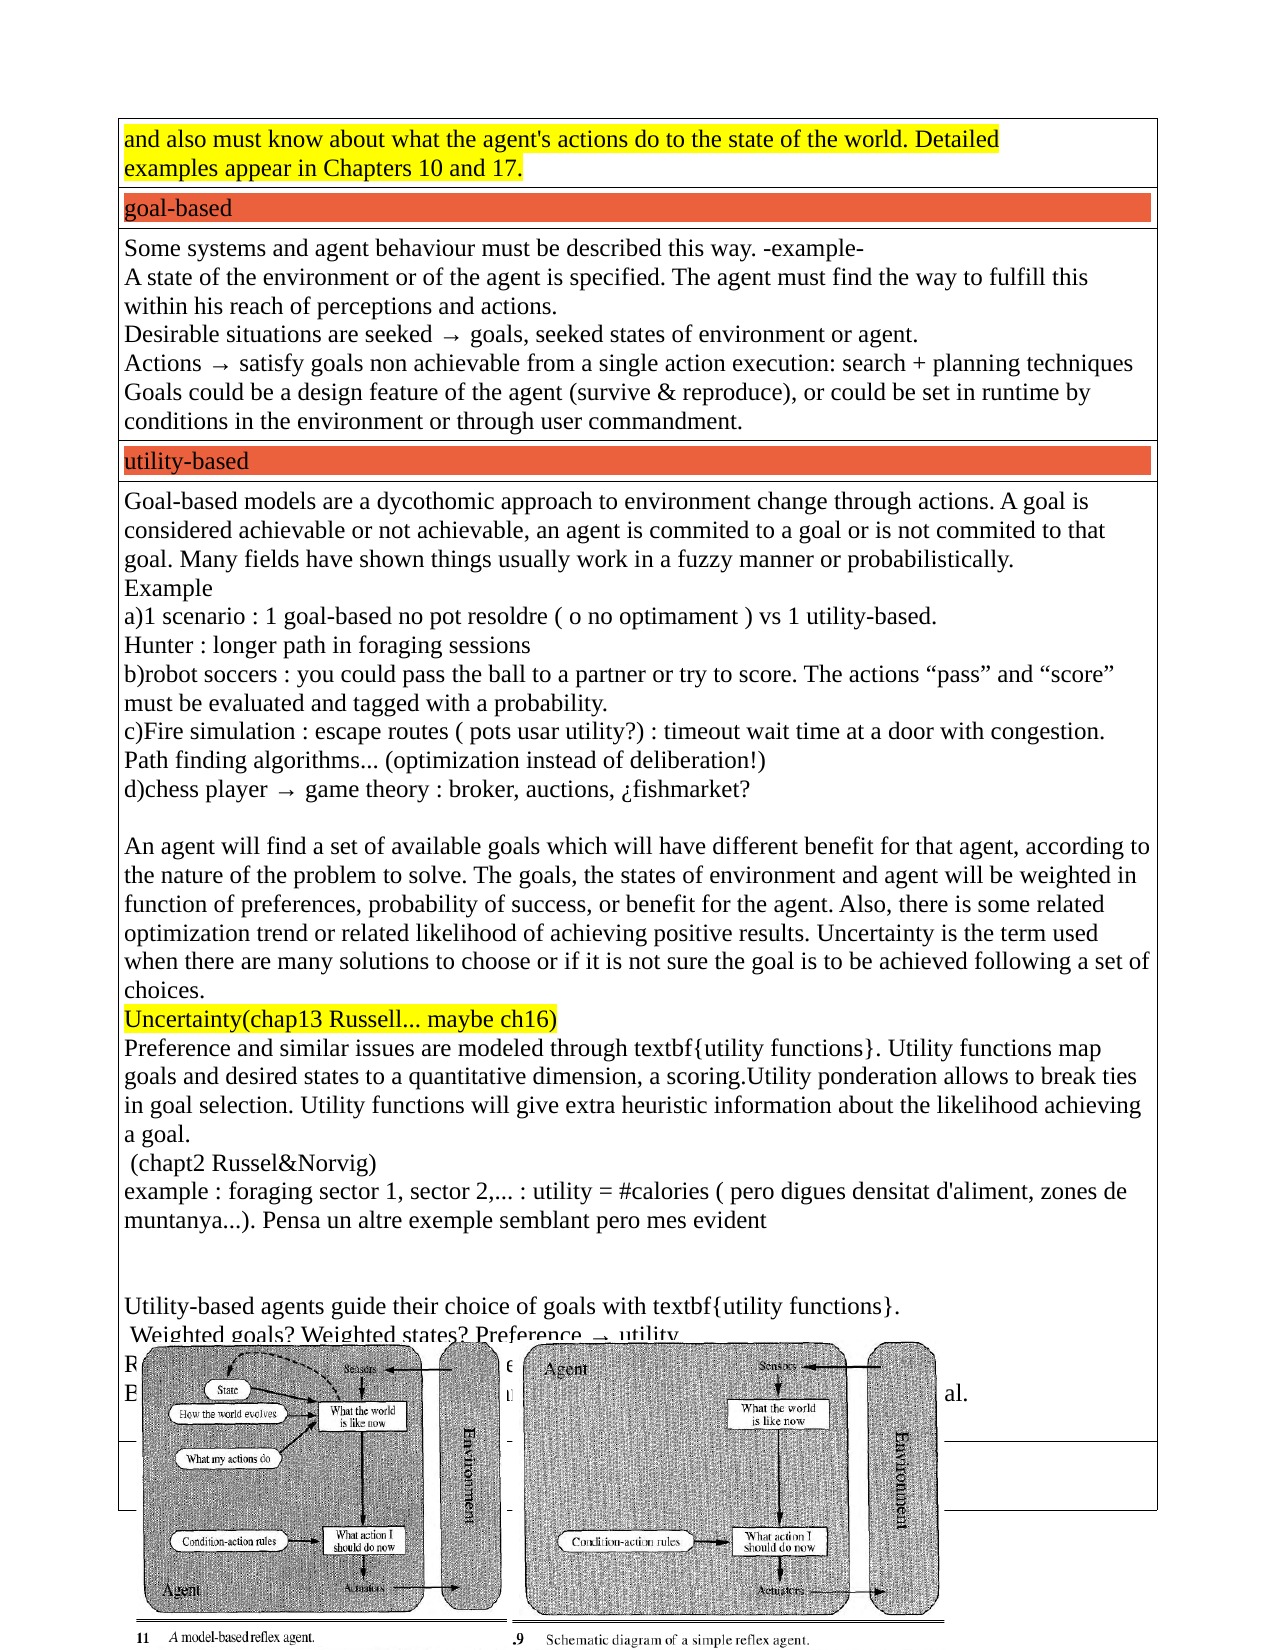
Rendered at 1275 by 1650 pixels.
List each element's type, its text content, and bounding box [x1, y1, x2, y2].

picture [136, 1342, 507, 1650]
table_cell [507, 1442, 512, 1510]
table_cell [119, 1442, 136, 1510]
table_cell [945, 1442, 1157, 1510]
picture [512, 1340, 945, 1650]
table_cell Some systems and agent behaviour must be described this way. -example- A state of the environment or of the agent is specified. The agent must find the way to fulfill this within his reach of perceptions and actions. Desirable situations are seeked → goals, seeked states of environment or agent. Actions → satisfy goals non achievable from a single action execution: search + planning techniques Goals could be a design feature of the agent (survive & reproduce), or could be set in runtime by conditions in the environment or through user commandment. [119, 229, 1157, 440]
table_cell and also must know about what the agent's actions do to the state of the world. Detailed examples appear in Chapters 10 and 17. [119, 119, 1157, 187]
table_cell goal-based [119, 188, 1157, 227]
table_cell Goal-based models are a dycothomic approach to environment change through actions. A goal is considered achievable or not achievable, an agent is commited to a goal or is not commited to that goal. Many fields have shown things usually work in a fuzzy manner or probabilistically. Example a)1 scenario : 1 goal-based no pot resoldre ( o no optimament ) vs 1 utility-based. Hunter : longer path in foraging sessions b)robot soccers : you could pass the ball to a partner or try to score. The actions “pass” and “score” must be evaluated and tagged with a probability. c)Fire simulation : escape routes ( pots usar utility?) : timeout wait time at a door with congestion. Path finding algorithms... (optimization instead of deliberation!) d)chess player → game theory : broker, auctions, ¿fishmarket? An agent will find a set of available goals which will have different benefit for that agent, according to the nature of the problem to solve. The goals, the states of environment and agent will be weighted in function of preferences, probability of success, or benefit for the agent. Also, there is some related optimization trend or related likelihood of achieving positive results. Uncertainty is the term used when there are many solutions to choose or if it is not sure the goal is to be achieved following a set of choices. Uncertainty(chap13 Russell... maybe ch16) Preference and similar issues are modeled through textbf{utility functions}. Utility functions map goals and desired states to a quantitative dimension, a scoring.Utility ponderation allows to break ties in goal selection. Utility functions will give extra heuristic information about the likelihood achieving a goal. (chapt2 Russel&Norvig) example : foraging sector 1, sector 2,... : utility = #calories ( pero digues densitat d'aliment, zones de muntanya...). Pensa un altre exemple semblant pero mes evident Utility-based agents guide their choice of goals with textbf{utility functions}. Weighted goals? Weighted states? Preference → utility. Related to optimization, costs and benefit. Breaks ties in goal selection. Utility can represent the likelihood of achieving a goal. [119, 482, 1157, 1441]
table_cell utility-based [119, 441, 1157, 481]
